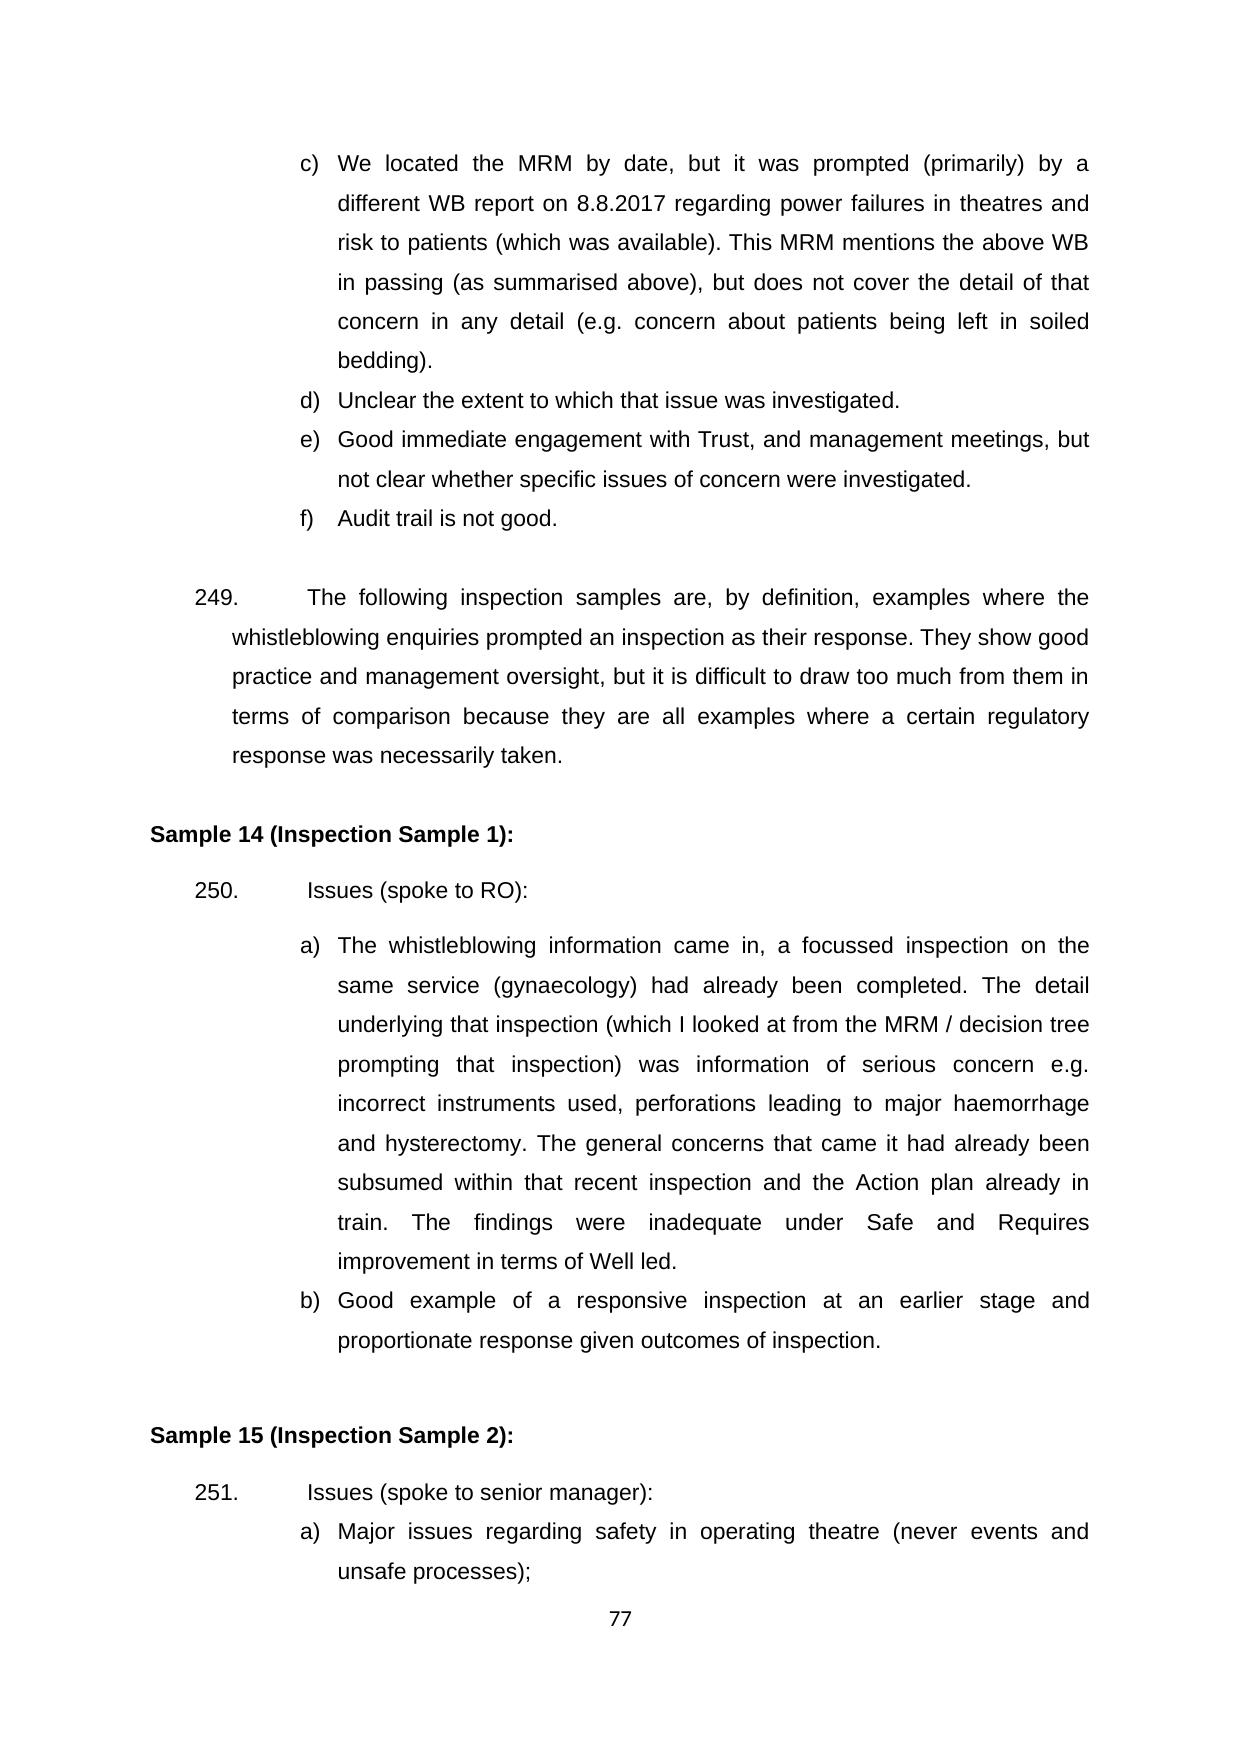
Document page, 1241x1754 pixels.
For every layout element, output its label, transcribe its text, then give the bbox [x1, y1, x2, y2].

list We located the MRM by date, but it was prompted (primarily) by a different WB report on 8.8.2017 regarding power failures in theatres and risk to patients (which was available). This MRM mentions the above WB in passing (as summarised above), but does not cover the detail of that concern in any detail (e.g. concern about patients being left in soiled bedding). [300, 150, 1090, 374]
list Issues (spoke to senior manager): [194, 1479, 1090, 1505]
text Sample 14 (Inspection Sample 1): [150, 821, 1090, 847]
list Major issues regarding safety in operating theatre (never events and unsafe processes); [300, 1518, 1090, 1584]
list Good example of a responsive inspection at an earlier stage and proportionate response given outcomes of inspection. [300, 1287, 1090, 1353]
list Audit trail is not good. [300, 505, 1090, 532]
text Sample 15 (Inspection Sample 2): [150, 1422, 1090, 1449]
list The following inspection samples are, by definition, examples where the whistleblowing enquiries prompted an inspection as their response. They show good practice and management oversight, but it is difficult to draw too much from them in terms of comparison because they are all examples where a certain regulatory response was necessarily taken. [194, 584, 1090, 768]
list Issues (spoke to RO): [194, 877, 1090, 904]
list Good immediate engagement with Trust, and management meetings, but not clear whether specific issues of concern were investigated. [300, 426, 1090, 492]
list Unclear the extent to which that issue was investigated. [300, 387, 1090, 413]
list The whistleblowing information came in, a focussed inspection on the same service (gynaecology) had already been completed. The detail underlying that inspection (which I looked at from the MRM / decision tree prompting that inspection) was information of serious concern e.g. incorrect instruments used, perforations leading to major haemorrhage and hysterectomy. The general concerns that came it had already been subsumed within that recent inspection and the Action plan already in train. The findings were inadequate under Safe and Requires improvement in terms of Well led. [300, 932, 1090, 1274]
